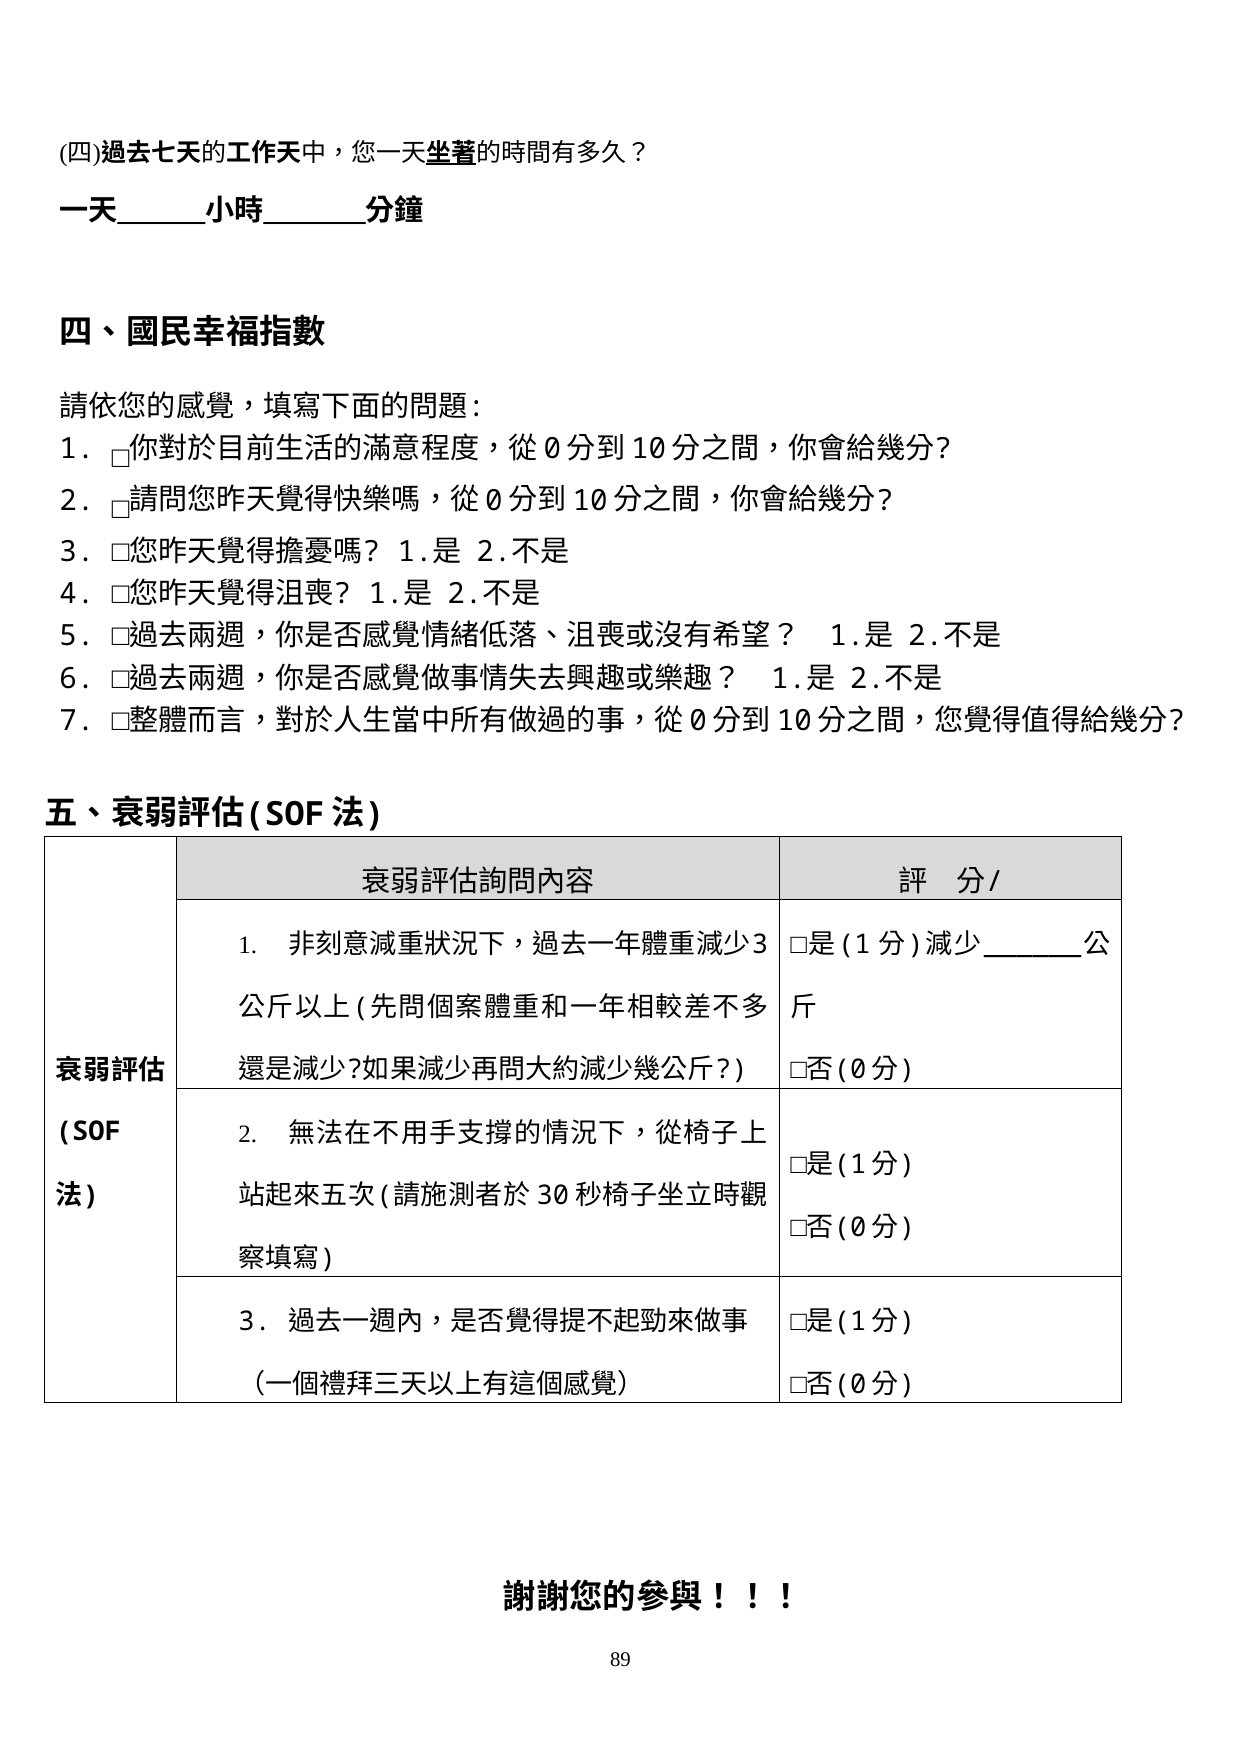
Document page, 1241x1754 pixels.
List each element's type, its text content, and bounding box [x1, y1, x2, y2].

text 五、衰弱評估(SOF法) [44, 773, 1196, 836]
table_header 評 分/ [780, 837, 1121, 899]
text 7. □整體而言，對於人生當中所有做過的事，從0分到10分之間，您覺得值得給幾分? [59, 697, 1192, 739]
text 4. □您昨天覺得沮喪? 1.是 2.不是 [59, 569, 1192, 612]
text 謝謝您的參與！！！ [44, 1570, 1240, 1618]
table_cell 過去一週內，是否覺得提不起勁來做事 （一個禮拜三天以上有這個感覺） [177, 1277, 779, 1402]
text 一天______小時_______分鐘 [59, 187, 1196, 229]
table_cell □是(1分) □否(0分) [780, 1089, 1121, 1276]
table_cell □是(1分)減少______公斤 □否(0分) [780, 900, 1121, 1088]
text 6. □過去兩週，你是否感覺做事情失去興趣或樂趣？ 1.是 2.不是 [59, 654, 1192, 697]
text 3. □您昨天覺得擔憂嗎? 1.是 2.不是 [59, 527, 1192, 569]
text 四、國民幸福指數 [59, 305, 1196, 363]
text 請依您的感覺，填寫下面的問題: [59, 382, 1192, 424]
text (四)過去七天的工作天中，您一天坐著的時間有多久？ [59, 132, 1196, 169]
table_cell 非刻意減重狀況下，過去一年體重減少3公斤以上(先問個案體重和一年相較差不多還是減少?如果減少再問大約減少幾公斤?) [177, 900, 779, 1088]
table_header 衰弱評估(SOF法) [45, 837, 176, 1402]
table_cell □是(1分) □否(0分) [780, 1277, 1121, 1402]
table_cell 無法在不用手支撐的情況下，從椅子上站起來五次(請施測者於30秒椅子坐立時觀察填寫) [177, 1089, 779, 1276]
text 2. □請問您昨天覺得快樂嗎，從0分到10分之間，你會給幾分? [59, 476, 1192, 527]
text 5. □過去兩週，你是否感覺情緒低落、沮喪或沒有希望？ 1.是 2.不是 [59, 612, 1192, 654]
table_header 衰弱評估詢問內容 [177, 837, 779, 899]
text 1. □你對於目前生活的滿意程度，從0分到10分之間，你會給幾分? [59, 424, 1192, 476]
